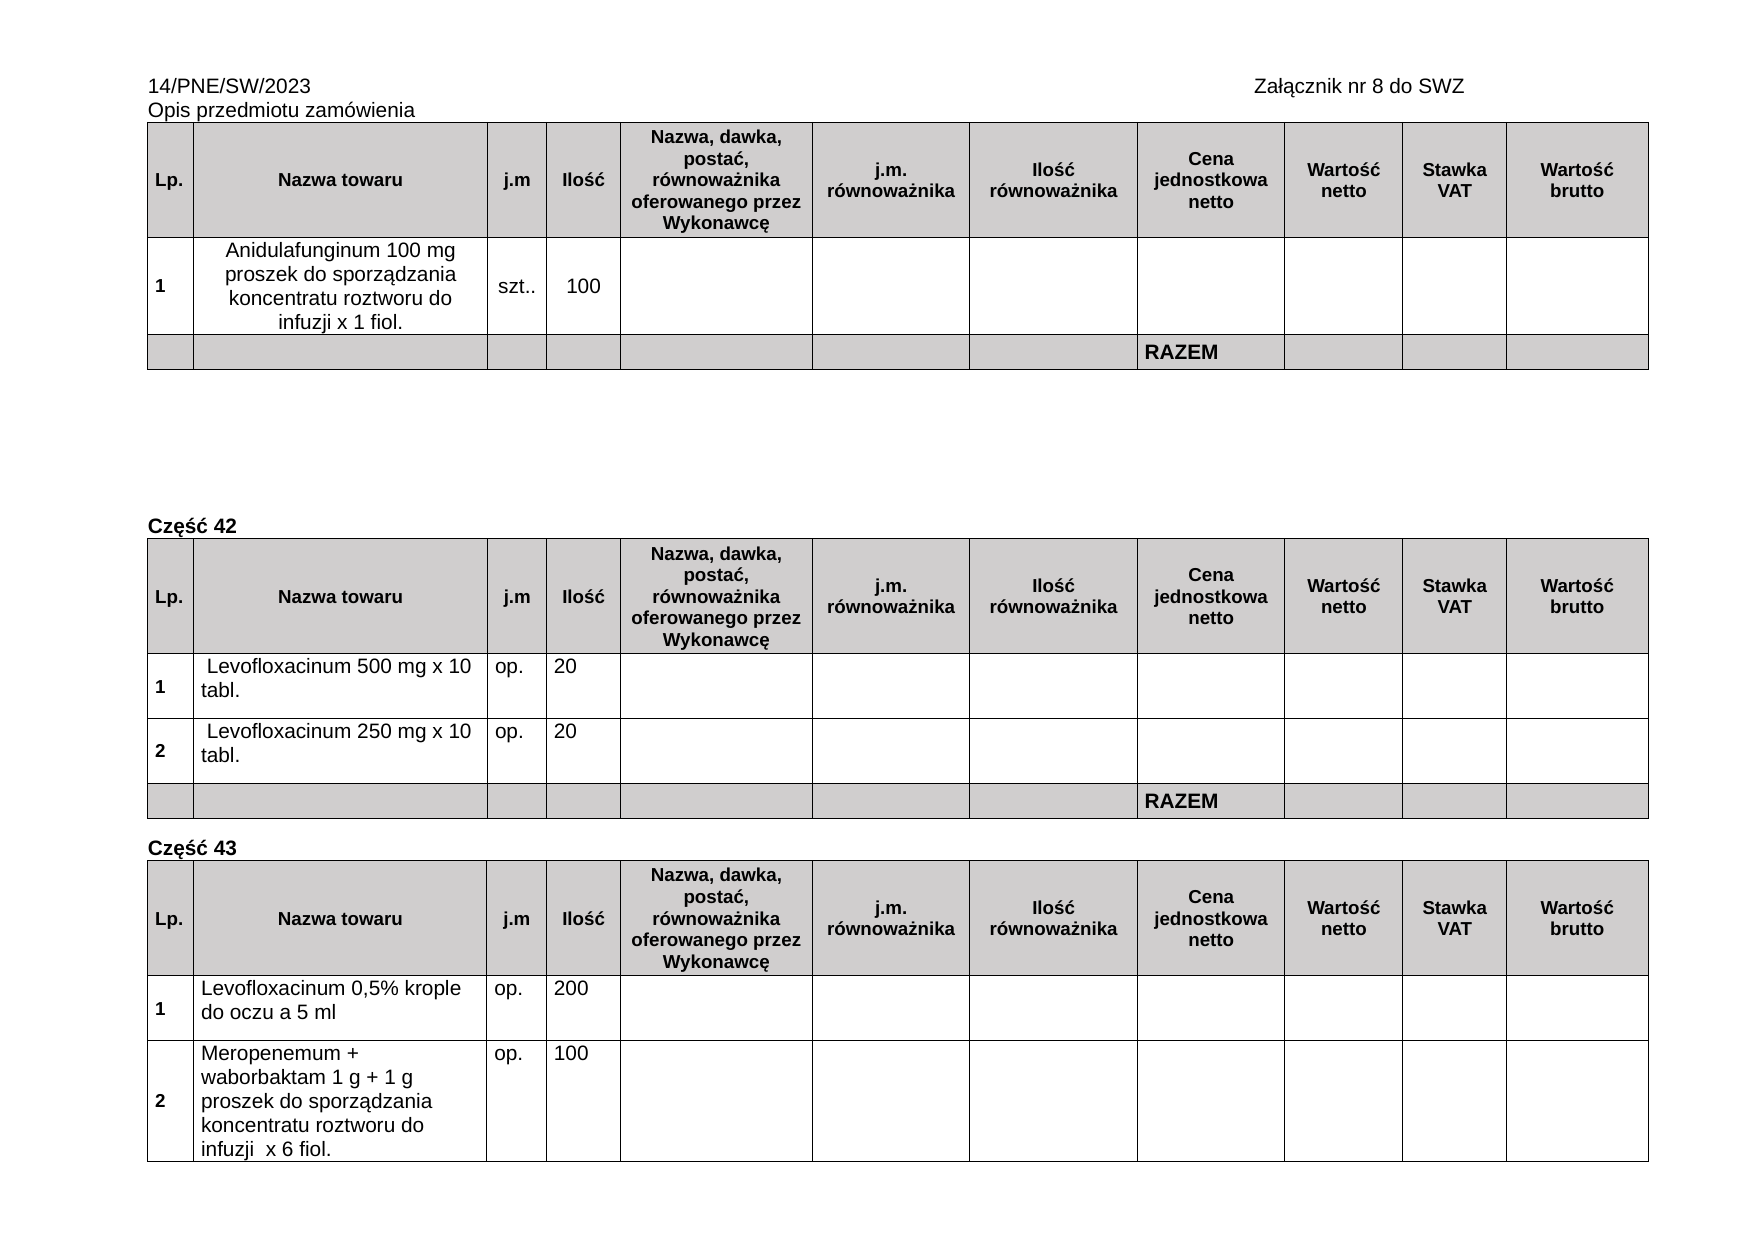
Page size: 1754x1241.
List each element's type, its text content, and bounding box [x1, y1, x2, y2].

table_cell 20 [547, 654, 620, 718]
table_header Nazwa, dawka, postać, równoważnika oferowanego przez Wykonawcę [621, 861, 812, 975]
table_header Ilość równoważnika [970, 123, 1137, 237]
table_header Lp. [148, 123, 193, 237]
table_header Wartość brutto [1507, 539, 1648, 653]
table_cell Meropenemum + waborbaktam 1 g + 1 g proszek do sporządzania koncentratu roztworu do infuzji x 6 fiol. [194, 1041, 486, 1161]
table_cell [1138, 976, 1284, 1040]
table_cell RAZEM [1138, 784, 1284, 818]
table_cell 1 [148, 238, 193, 334]
table_cell [547, 784, 620, 818]
table_cell [488, 784, 546, 818]
table_cell [621, 1041, 812, 1161]
table_header Nazwa towaru [194, 123, 487, 237]
table_header Cena jednostkowa netto [1138, 539, 1284, 653]
table_header Cena jednostkowa netto [1138, 123, 1284, 237]
table_cell RAZEM [1138, 335, 1284, 369]
table_cell [1403, 1041, 1506, 1161]
table_cell [970, 719, 1137, 783]
table_cell [1507, 719, 1648, 783]
table_cell [813, 719, 969, 783]
table_cell [813, 976, 969, 1040]
table_header Stawka VAT [1403, 123, 1506, 237]
table_cell [148, 784, 193, 818]
table_header j.m [488, 123, 546, 237]
table_cell op. [488, 654, 546, 718]
table_header Cena jednostkowa netto [1138, 861, 1284, 975]
table_header Lp. [148, 861, 193, 975]
table_cell [1138, 654, 1284, 718]
table_cell [621, 654, 812, 718]
table_cell 2 [148, 1041, 193, 1161]
table_header Nazwa, dawka, postać, równoważnika oferowanego przez Wykonawcę [621, 123, 812, 237]
table_cell [621, 335, 812, 369]
table_cell [1138, 719, 1284, 783]
table_cell [621, 976, 812, 1040]
table_cell [1403, 654, 1506, 718]
table_cell [621, 719, 812, 783]
table_cell szt.. [488, 238, 546, 334]
table_header Ilość [547, 861, 620, 975]
table_cell 1 [148, 654, 193, 718]
table_header j.m [488, 539, 546, 653]
table_cell [194, 335, 487, 369]
table_header j.m. równoważnika [813, 861, 969, 975]
table_cell [1507, 784, 1648, 818]
table_cell [1285, 654, 1402, 718]
table_header j.m [487, 861, 546, 975]
table_cell [621, 238, 812, 334]
table_header Nazwa towaru [194, 861, 486, 975]
table_cell [970, 976, 1137, 1040]
table_cell [1285, 1041, 1402, 1161]
table_cell Levofloxacinum 0,5% krople do oczu a 5 ml [194, 976, 486, 1040]
table_cell [813, 238, 969, 334]
table_cell 1 [148, 976, 193, 1040]
table_cell 100 [547, 238, 620, 334]
table_cell [970, 784, 1137, 818]
table_cell [970, 654, 1137, 718]
table_header Wartość netto [1285, 539, 1402, 653]
table_cell [1403, 784, 1506, 818]
table_header Ilość [547, 123, 620, 237]
table_cell [1138, 238, 1284, 334]
table_cell [970, 238, 1137, 334]
table_cell [1507, 1041, 1648, 1161]
table_cell [813, 784, 969, 818]
table_cell [1507, 335, 1648, 369]
table_cell Levofloxacinum 250 mg x 10 tabl. [194, 719, 487, 783]
table_cell 100 [547, 1041, 620, 1161]
table_cell [1507, 976, 1648, 1040]
table_header Lp. [148, 539, 193, 653]
table_cell [488, 335, 546, 369]
table_cell [621, 784, 812, 818]
table_cell [1403, 719, 1506, 783]
table_header Ilość [547, 539, 620, 653]
table_cell [1403, 976, 1506, 1040]
table_header Stawka VAT [1403, 861, 1506, 975]
table_header Ilość równoważnika [970, 539, 1137, 653]
text Część 42 [148, 514, 1606, 538]
table_cell [547, 335, 620, 369]
table_cell [194, 784, 487, 818]
table_cell [148, 335, 193, 369]
table_cell [1285, 719, 1402, 783]
table_cell Anidulafunginum 100 mg proszek do sporządzania koncentratu roztworu do infuzji x 1 fiol. [194, 238, 487, 334]
table_cell Levofloxacinum 500 mg x 10 tabl. [194, 654, 487, 718]
text Część 43 [148, 836, 1606, 860]
table_cell [1138, 1041, 1284, 1161]
table_header j.m. równoważnika [813, 539, 969, 653]
table_header Wartość netto [1285, 861, 1402, 975]
table_cell [970, 1041, 1137, 1161]
table_cell [1507, 238, 1648, 334]
table_cell [1285, 784, 1402, 818]
table_cell [813, 1041, 969, 1161]
table_header Wartość brutto [1507, 861, 1648, 975]
table_cell [1403, 238, 1506, 334]
table_cell [1285, 238, 1402, 334]
table_cell [1403, 335, 1506, 369]
table_header Stawka VAT [1403, 539, 1506, 653]
table_cell op. [487, 1041, 546, 1161]
table_cell [813, 335, 969, 369]
table_cell 2 [148, 719, 193, 783]
table_cell [1285, 335, 1402, 369]
table_cell [1507, 654, 1648, 718]
table_cell 200 [547, 976, 620, 1040]
table_cell [1285, 976, 1402, 1040]
table_header Ilość równoważnika [970, 861, 1137, 975]
table_header Nazwa, dawka, postać, równoważnika oferowanego przez Wykonawcę [621, 539, 812, 653]
table_cell [813, 654, 969, 718]
table_cell 20 [547, 719, 620, 783]
table_cell [970, 335, 1137, 369]
table_header Wartość brutto [1507, 123, 1648, 237]
table_header Nazwa towaru [194, 539, 487, 653]
table_cell op. [488, 719, 546, 783]
table_header Wartość netto [1285, 123, 1402, 237]
table_header j.m. równoważnika [813, 123, 969, 237]
table_cell op. [487, 976, 546, 1040]
